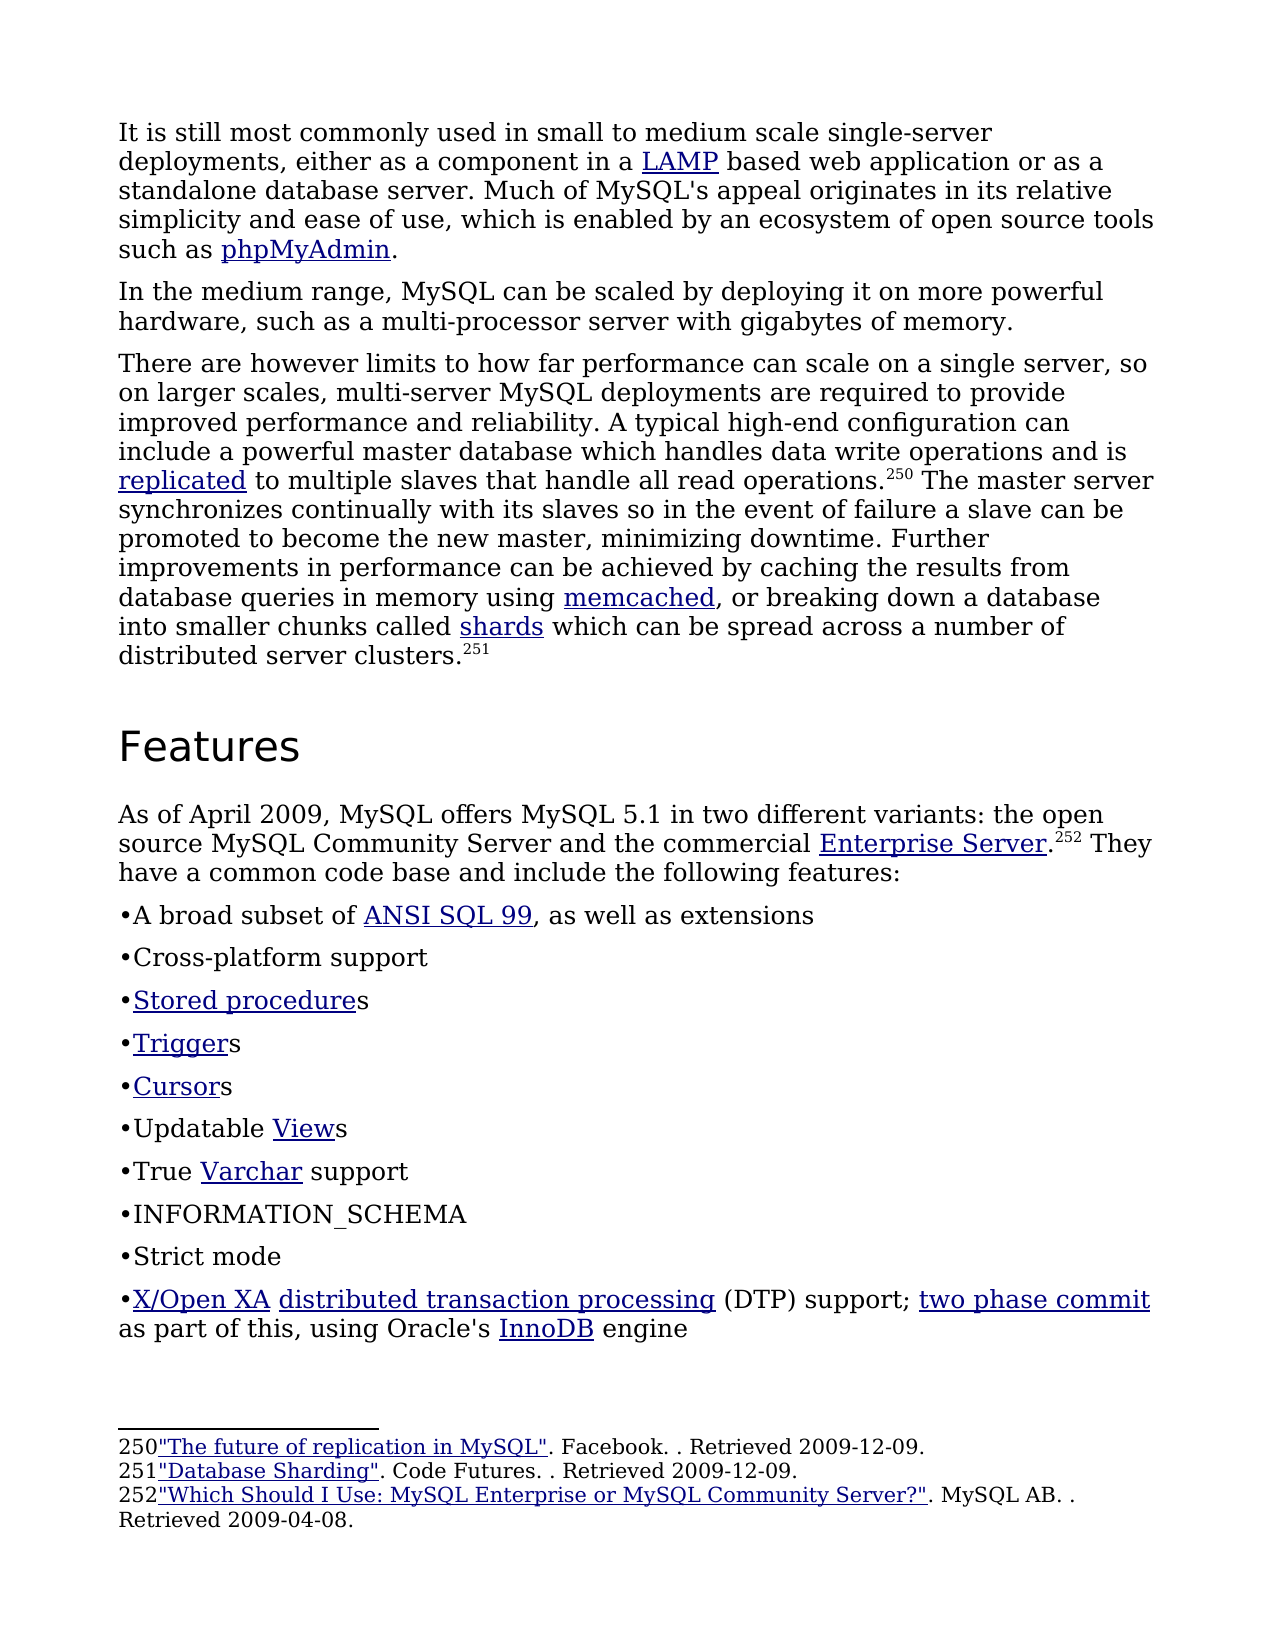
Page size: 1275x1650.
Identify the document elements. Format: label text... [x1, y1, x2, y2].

text "Which Should I Use: MySQL Enterprise or MySQL Community Server?". MySQL AB. . Retrieved 2009-04-08. [118, 1483, 1157, 1532]
list X/Open XA distributed transaction processing (DTP) support; two phase commit as part of this, using Oracle's InnoDB engine [118, 1285, 1157, 1343]
text In the medium range, MySQL can be scaled by deploying it on more powerful hardware, such as a multi-processor server with gigabytes of memory. [118, 277, 1157, 336]
text It is still most commonly used in small to medium scale single-server deployments, either as a component in a LAMP based web application or as a standalone database server. Much of MySQL's appeal originates in its relative simplicity and ease of use, which is enabled by an ecosystem of open source tools such as phpMyAdmin. [118, 118, 1157, 264]
text There are however limits to how far performance can scale on a single server, so on larger scales, multi-server MySQL deployments are required to provide improved performance and reliability. A typical high-end configuration can include a powerful master database which handles data write operations and is replicated to multiple slaves that handle all read operations. The master server synchronizes continually with its slaves so in the event of failure a slave can be promoted to become the new master, minimizing downtime. Further improvements in performance can be achieved by caching the results from database queries in memory using memcached, or breaking down a database into smaller chunks called shards which can be spread across a number of distributed server clusters. [118, 349, 1157, 670]
text As of April 2009, MySQL offers MySQL 5.1 in two different variants: the open source MySQL Community Server and the commercial Enterprise Server. They have a common code base and include the following features: [118, 800, 1157, 887]
text "The future of replication in MySQL". Facebook. . Retrieved 2009-12-09. [118, 1435, 1157, 1459]
text "Database Sharding". Code Futures. . Retrieved 2009-12-09. [118, 1459, 1157, 1483]
list Strict mode [118, 1242, 1157, 1272]
subtitle Features [118, 723, 1157, 771]
list INFORMATION_SCHEMA [118, 1200, 1157, 1229]
list Updatable Views [118, 1114, 1157, 1143]
list Cross-platform support [118, 943, 1157, 973]
list Triggers [118, 1029, 1157, 1058]
list A broad subset of ANSI SQL 99, as well as extensions [118, 901, 1157, 930]
list Stored procedures [118, 986, 1157, 1015]
list True Varchar support [118, 1157, 1157, 1186]
list Cursors [118, 1072, 1157, 1101]
